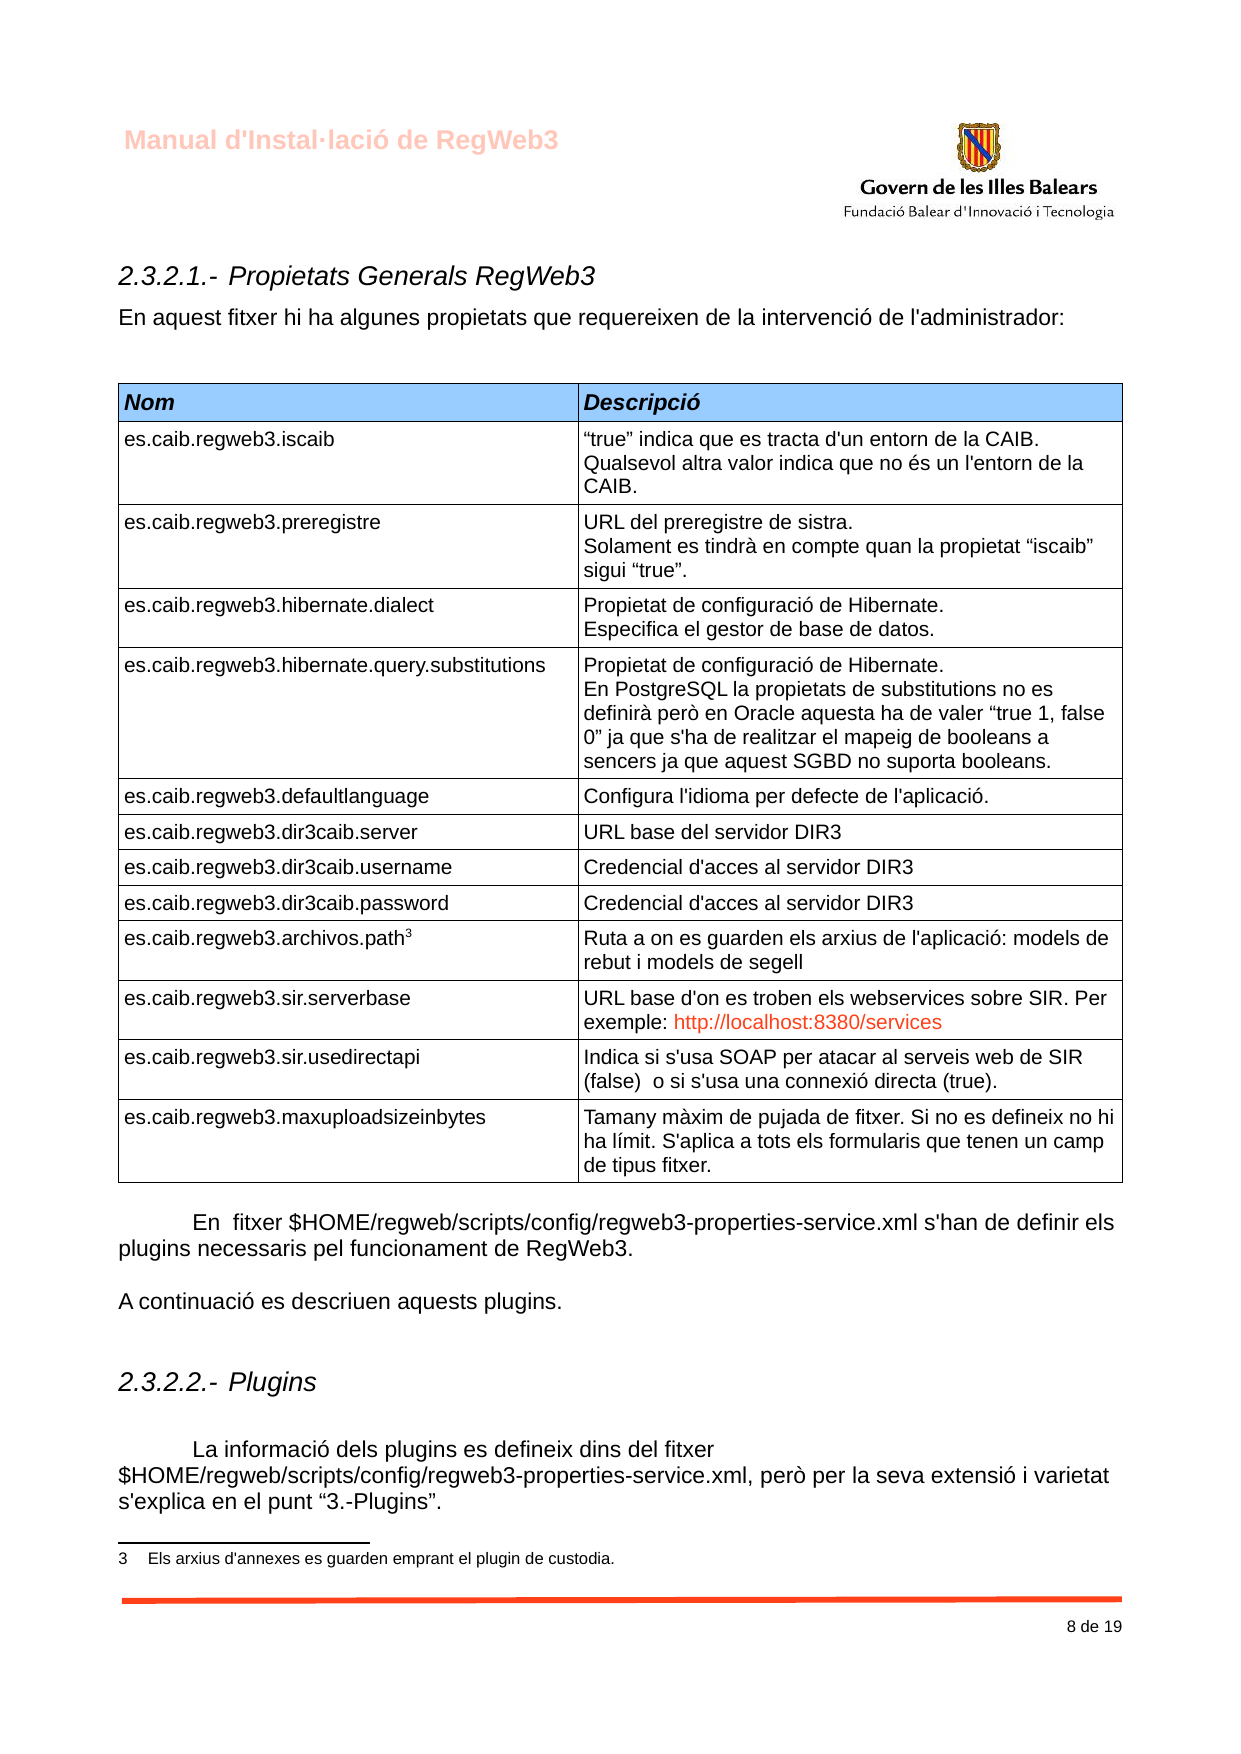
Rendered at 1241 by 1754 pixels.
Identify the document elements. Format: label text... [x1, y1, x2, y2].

table_cell Configura l'idioma per defecte de l'aplicació. [579, 779, 1122, 814]
table_cell es.caib.regweb3.hibernate.dialect [119, 589, 578, 647]
table_cell es.caib.regweb3.dir3caib.username [119, 850, 578, 885]
table_header Nom [119, 384, 578, 421]
table_cell Credencial d'acces al servidor DIR3 [579, 886, 1122, 920]
table_cell es.caib.regweb3.archivos.path [119, 921, 578, 980]
table_cell es.caib.regweb3.maxuploadsizeinbytes [119, 1100, 578, 1182]
table_cell Ruta a on es guarden els arxius de l'aplicació: models de rebut i models de segell [579, 921, 1122, 980]
table_cell es.caib.regweb3.iscaib [119, 422, 578, 504]
table_cell es.caib.regweb3.sir.usedirectapi [119, 1040, 578, 1099]
table_cell Indica si s'usa SOAP per atacar al serveis web de SIR (false) o si s'usa una connexió directa (true). [579, 1040, 1122, 1099]
text En fitxer $HOME/regweb/scripts/config/regweb3-properties-service.xml s'han de definir els plugins necessaris pel funcionament de RegWeb3. [118, 1209, 1122, 1261]
table_cell URL base d'on es troben els webservices sobre SIR. Per exemple: http://localhost:8380/services [579, 981, 1122, 1039]
subtitle Propietats Generals RegWeb3 [118, 260, 1122, 291]
text En aquest fitxer hi ha algunes propietats que requereixen de la intervenció de l'administrador: [118, 304, 1122, 330]
table_cell es.caib.regweb3.dir3caib.password [119, 886, 578, 920]
text La informació dels plugins es defineix dins del fitxer $HOME/regweb/scripts/config/regweb3-properties-service.xml, però per la seva extensió i varietat s'explica en el punt “3.-Plugins”. [118, 1436, 1122, 1515]
table_cell URL base del servidor DIR3 [579, 815, 1122, 849]
table_cell Propietat de configuració de Hibernate. Especifica el gestor de base de datos. [579, 589, 1122, 647]
subtitle Plugins [118, 1366, 1122, 1397]
table_cell “true” indica que es tracta d'un entorn de la CAIB. Qualsevol altra valor indica que no és un l'entorn de la CAIB. [579, 422, 1122, 504]
table_cell URL del preregistre de sistra. Solament es tindrà en compte quan la propietat “iscaib” sigui “true”. [579, 505, 1122, 587]
table_cell es.caib.regweb3.defaultlanguage [119, 779, 578, 814]
table_cell es.caib.regweb3.preregistre [119, 505, 578, 587]
table_cell es.caib.regweb3.sir.serverbase [119, 981, 578, 1039]
picture [840, 123, 1117, 220]
table_cell es.caib.regweb3.dir3caib.server [119, 815, 578, 849]
table_cell Credencial d'acces al servidor DIR3 [579, 850, 1122, 885]
table_cell es.caib.regweb3.hibernate.query.substitutions [119, 648, 578, 778]
table_header Descripció [579, 384, 1122, 421]
text A continuació es descriuen aquests plugins. [118, 1288, 1122, 1314]
table_cell Propietat de configuració de Hibernate. En PostgreSQL la propietats de substitutions no es definirà però en Oracle aquesta ha de valer “true 1, false 0” ja que s'ha de realitzar el mapeig de booleans a sencers ja que aquest SGBD no suporta booleans. [579, 648, 1122, 778]
table_cell Tamany màxim de pujada de fitxer. Si no es defineix no hi ha límit. S'aplica a tots els formularis que tenen un camp de tipus fitxer. [579, 1100, 1122, 1182]
